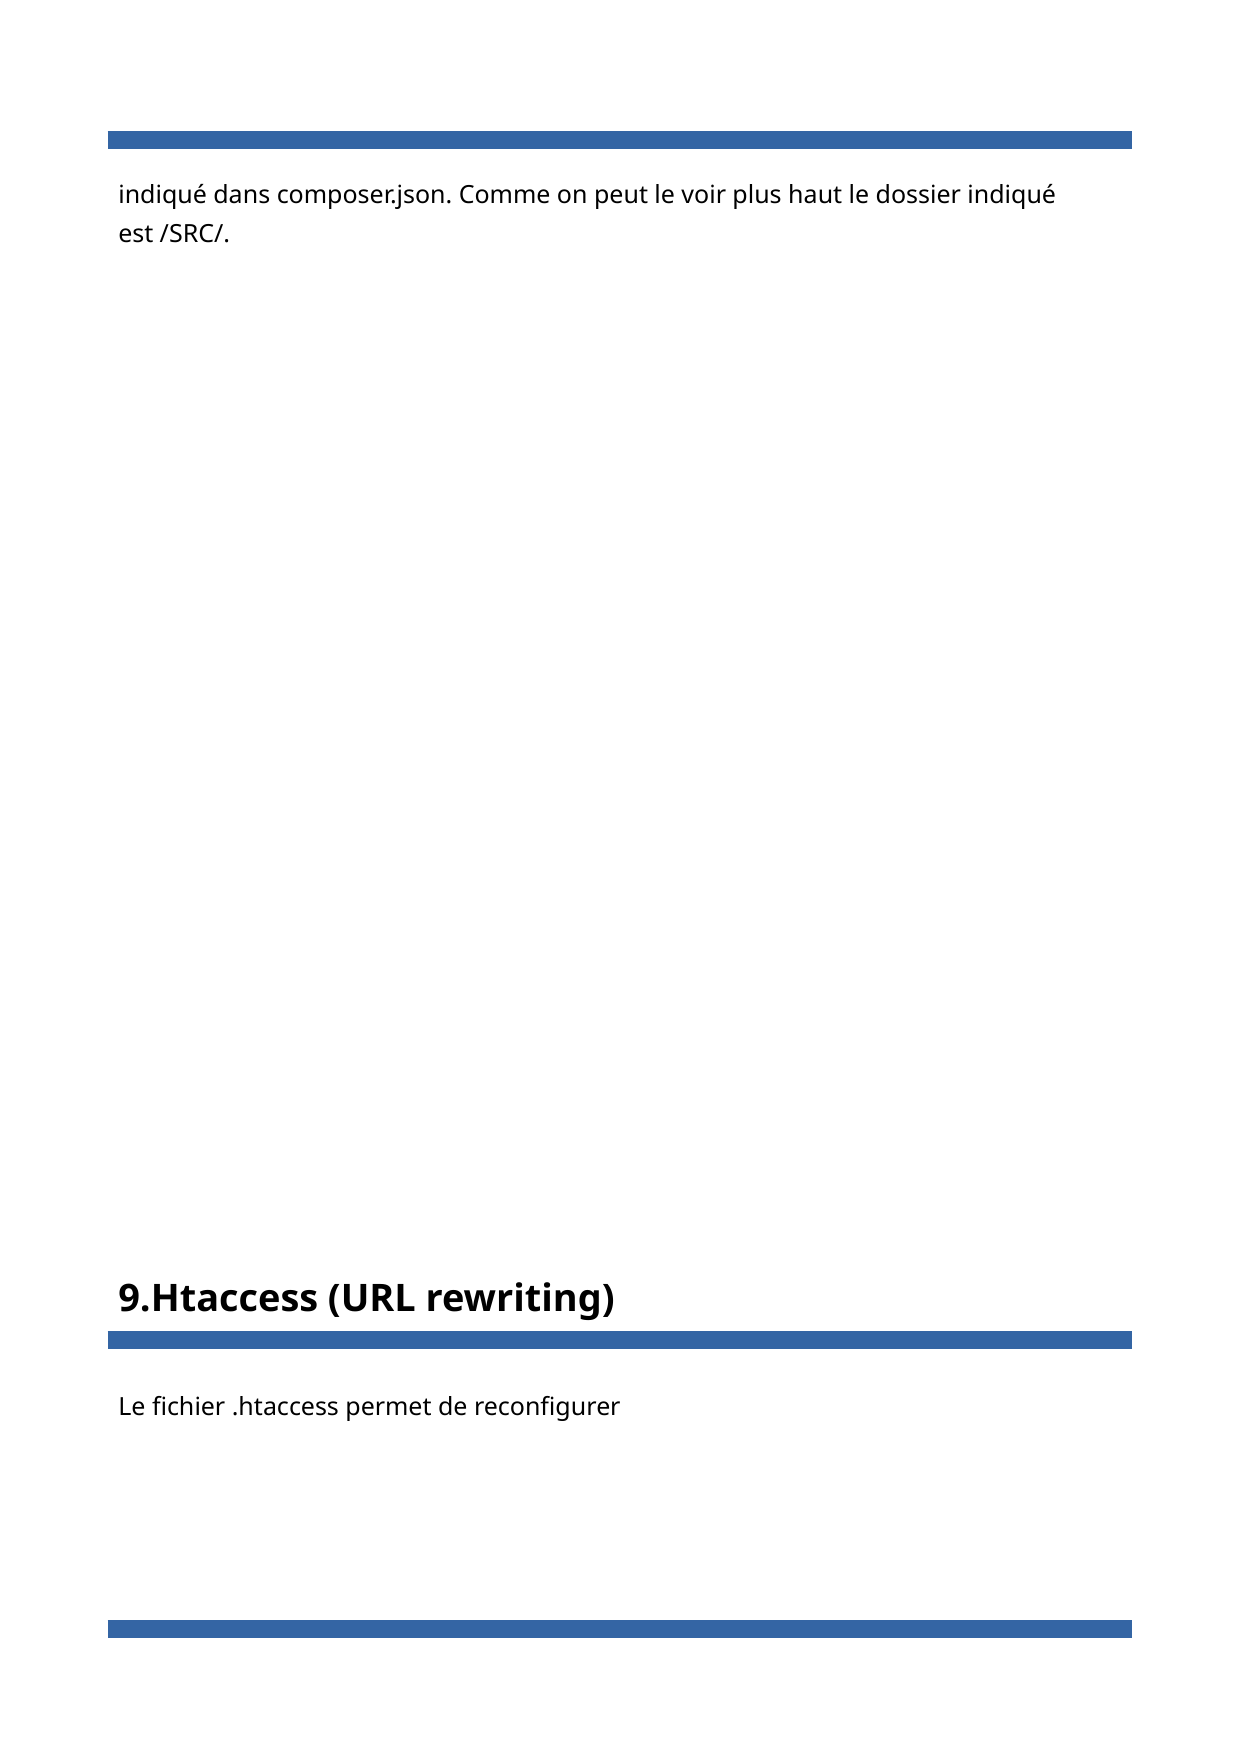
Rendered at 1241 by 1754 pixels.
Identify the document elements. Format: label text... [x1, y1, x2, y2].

subtitle 9.Htaccess (URL rewriting) [118, 1271, 1122, 1323]
text Le fichier .htaccess permet de reconfigurer [118, 1389, 1122, 1423]
text indiqué dans composer.json. Comme on peut le voir plus haut le dossier indiqué est /SRC/. [118, 176, 1122, 249]
